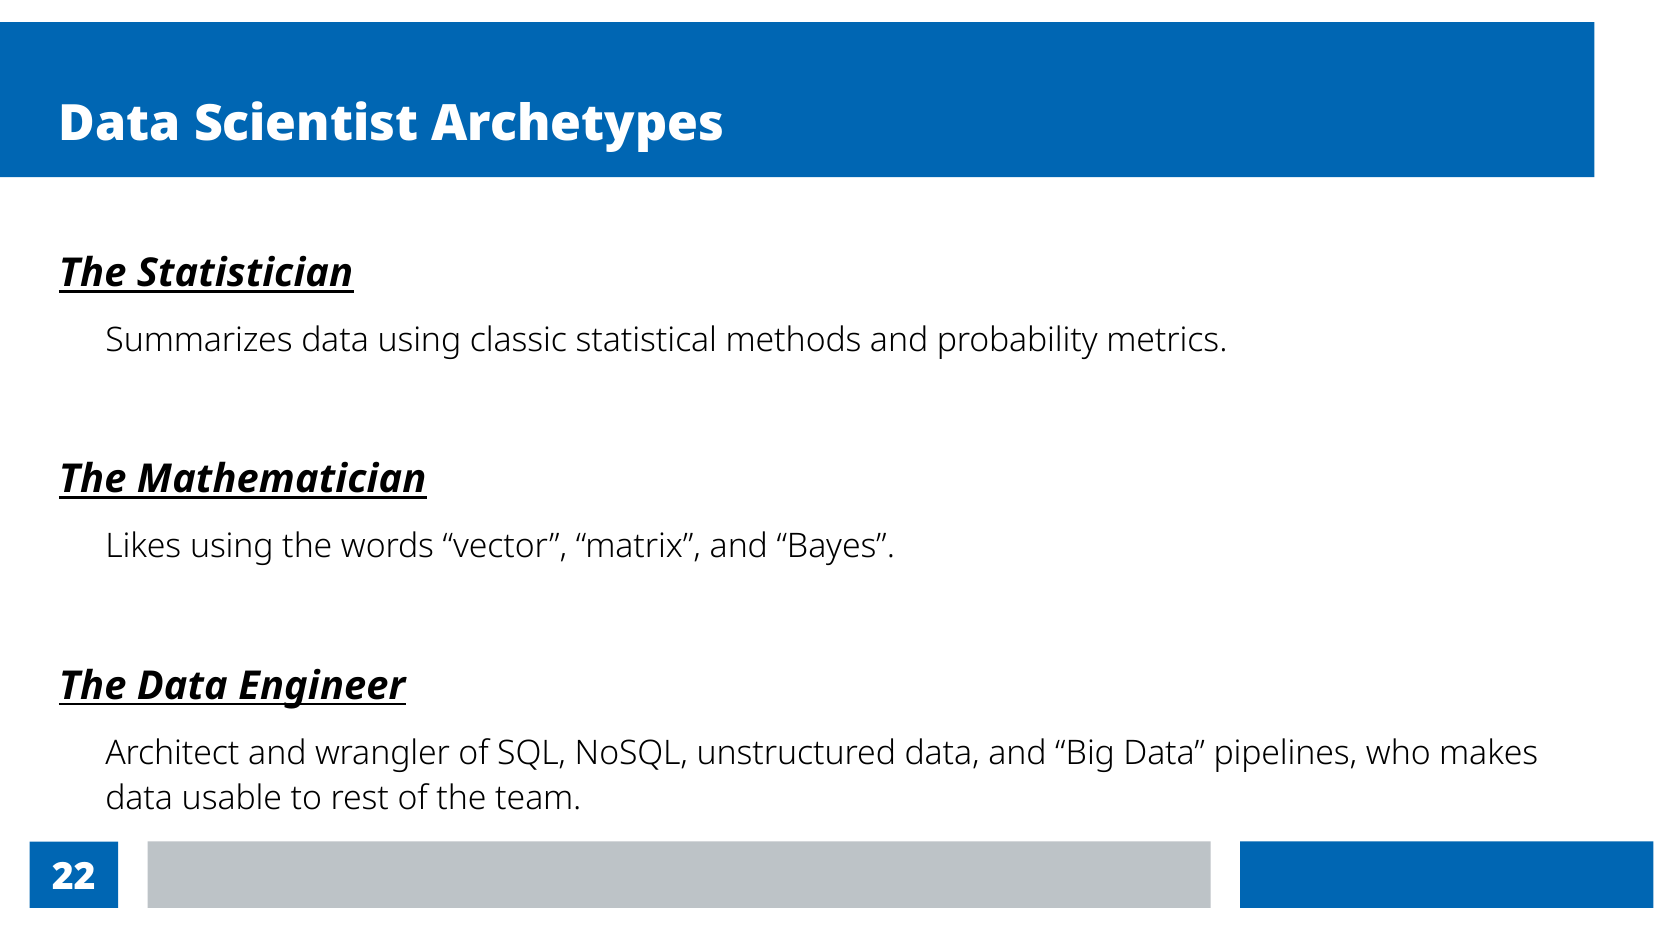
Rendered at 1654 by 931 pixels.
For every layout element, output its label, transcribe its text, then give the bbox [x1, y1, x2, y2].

list The Statistician Summarizes data using classic statistical methods and probability metrics. The Mathematician Likes using the words “vector”, “matrix”, and “Bayes”. The Data Engineer Architect and wrangler of SQL, NoSQL, unstructured data, and “Big Data” pipelines, who makes data usable to rest of the team. [59, 243, 1565, 820]
title Data Scientist Archetypes [59, 44, 1595, 156]
